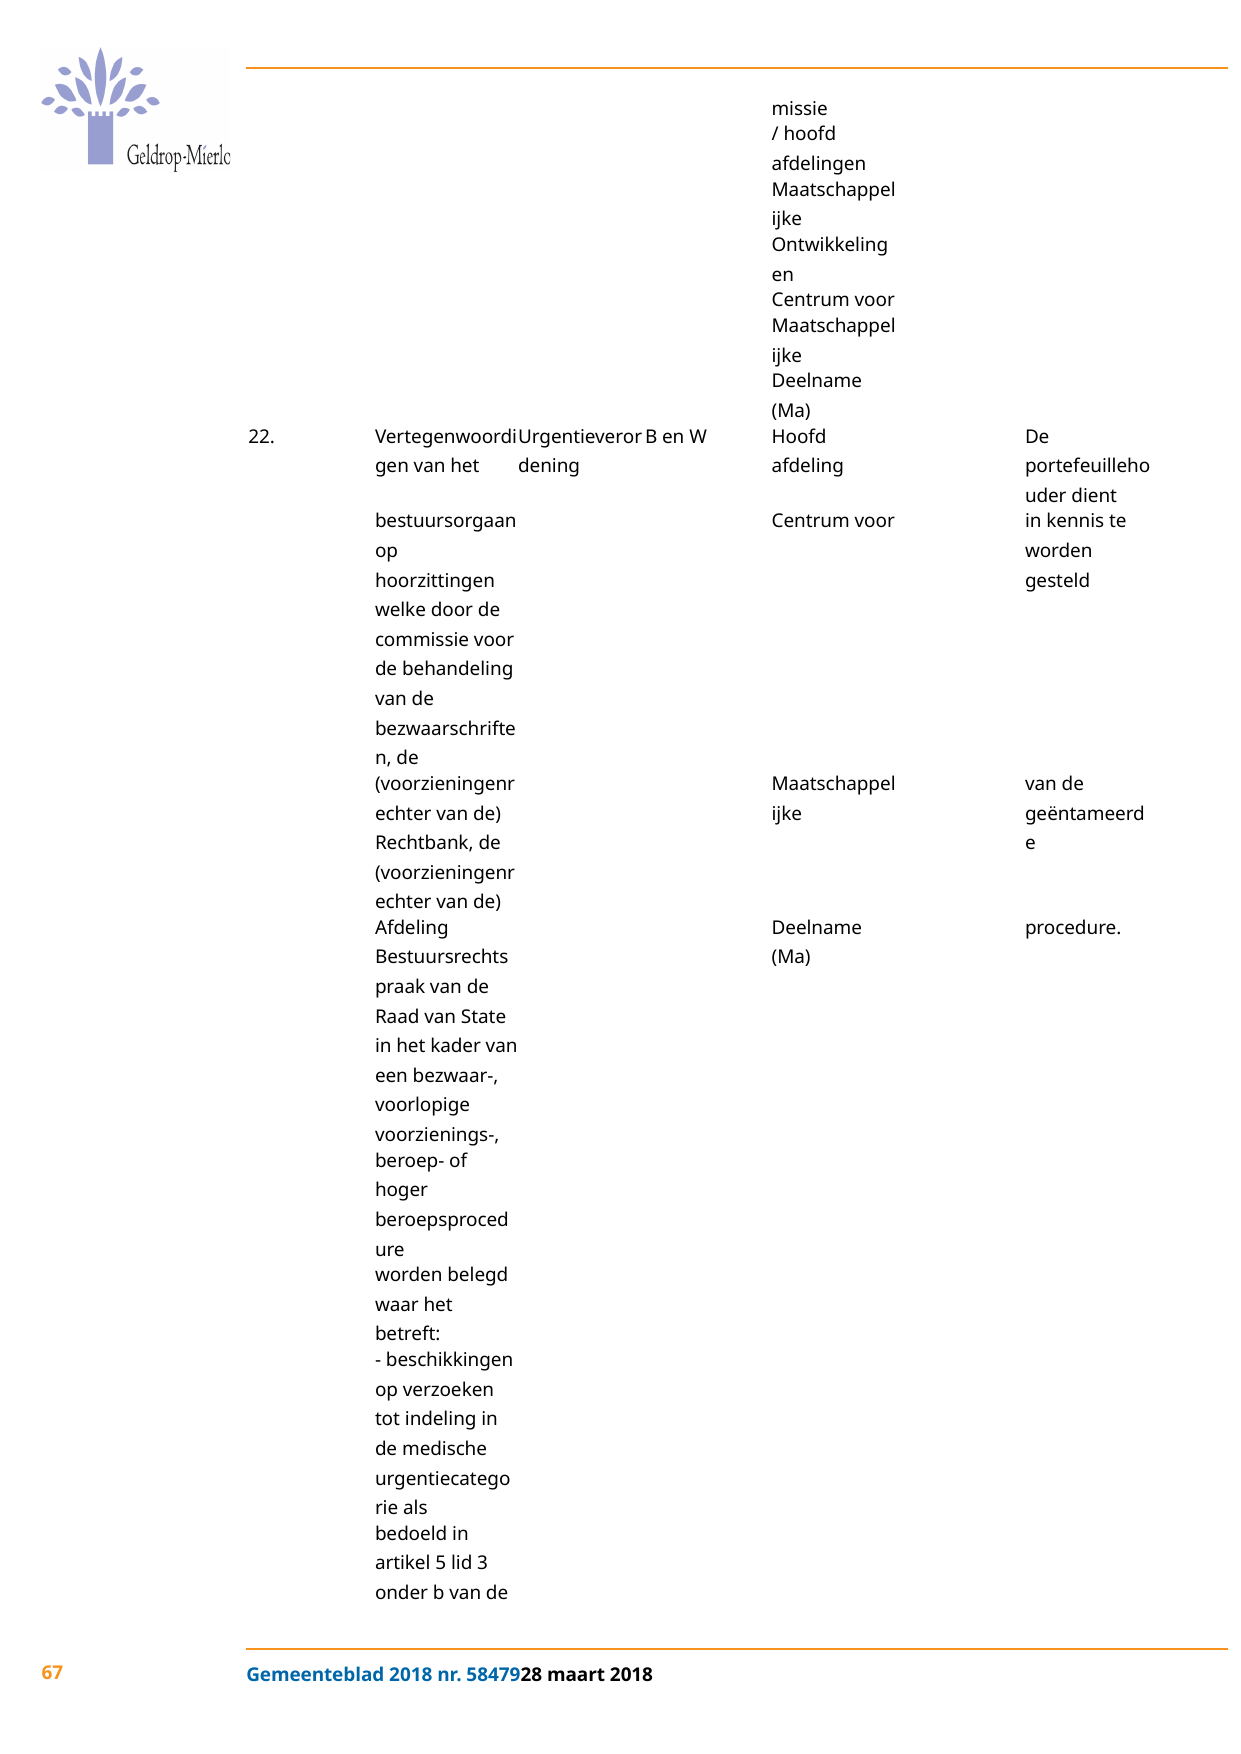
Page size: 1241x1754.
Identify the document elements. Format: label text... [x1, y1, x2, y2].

table_cell [645, 1261, 771, 1346]
table_cell Urgentieverordening [518, 423, 645, 508]
table_cell Deelname (Ma) [771, 368, 898, 423]
table_cell [375, 231, 518, 286]
table_cell [898, 312, 1025, 367]
table_cell [375, 95, 518, 121]
table_cell / hoofd afdelingen [771, 121, 898, 176]
table_cell van de geëntameerde [1025, 770, 1152, 914]
table_cell [248, 508, 375, 770]
table_cell Ontwikkeling en [771, 231, 898, 286]
table_cell [1025, 1520, 1152, 1605]
table_cell [771, 1520, 898, 1605]
table_cell [518, 312, 645, 367]
table_cell [645, 914, 771, 1147]
table_cell [898, 231, 1025, 286]
table_cell 22. [248, 423, 375, 508]
table_cell [248, 312, 375, 367]
table_cell bestuursorgaan op hoorzittingen welke door de commissie voor de behandeling van de bezwaarschriften, de [375, 508, 518, 770]
table_cell [518, 95, 645, 121]
table_cell Vertegenwoordigen van het [375, 423, 518, 508]
table_cell [645, 508, 771, 770]
table_cell [518, 914, 645, 1147]
table_cell [898, 1261, 1025, 1346]
table_cell [645, 286, 771, 312]
table_cell [518, 121, 645, 176]
table_cell [645, 1520, 771, 1605]
table_cell [1025, 312, 1152, 367]
table_cell [645, 770, 771, 914]
table_cell [1025, 95, 1152, 121]
table_cell [898, 121, 1025, 176]
table_cell [248, 121, 375, 176]
table_cell [645, 176, 771, 231]
table_cell [645, 95, 771, 121]
table_cell [1025, 231, 1152, 286]
table_cell Deelname (Ma) [771, 914, 898, 1147]
table_cell [518, 368, 645, 423]
table_cell De portefeuillehouder dient [1025, 423, 1152, 508]
table_cell [645, 1346, 771, 1520]
table_cell procedure. [1025, 914, 1152, 1147]
table_cell [248, 1261, 375, 1346]
table_cell [518, 1261, 645, 1346]
table_cell [375, 286, 518, 312]
table_cell beroep- of hoger beroepsprocedure [375, 1147, 518, 1261]
table_cell [1025, 1346, 1152, 1520]
table_cell [645, 1147, 771, 1261]
table_cell [645, 231, 771, 286]
table_cell [518, 1520, 645, 1605]
table_cell bedoeld in artikel 5 lid 3 onder b van de [375, 1520, 518, 1605]
table_cell [645, 121, 771, 176]
table_cell [248, 914, 375, 1147]
table_cell [248, 1346, 375, 1520]
table_cell [898, 286, 1025, 312]
table_cell Centrum voor [771, 286, 898, 312]
table_cell [771, 1346, 898, 1520]
table_cell [898, 368, 1025, 423]
table_cell [1025, 1147, 1152, 1261]
table_cell [518, 286, 645, 312]
table_cell Afdeling Bestuursrechtspraak van de Raad van State in het kader van een bezwaar-, voorlopige voorzienings-, [375, 914, 518, 1147]
table_cell B en W [645, 423, 771, 508]
table_cell [771, 1147, 898, 1261]
table_cell [518, 770, 645, 914]
table_cell [898, 508, 1025, 770]
table_cell Maatschappelijke [771, 770, 898, 914]
table_cell [248, 286, 375, 312]
table_cell [518, 1147, 645, 1261]
table_cell worden belegd waar het betreft: [375, 1261, 518, 1346]
table_cell - beschikkingen op verzoeken tot indeling in de medische urgentiecategorie als [375, 1346, 518, 1520]
table_cell [248, 176, 375, 231]
table_cell [248, 231, 375, 286]
table_cell [1025, 176, 1152, 231]
table_cell [645, 312, 771, 367]
table_cell [375, 121, 518, 176]
table_cell [375, 368, 518, 423]
table_cell [518, 1346, 645, 1520]
table_cell (voorzieningenrechter van de) Rechtbank, de (voorzieningenrechter van de) [375, 770, 518, 914]
table_cell missie [771, 95, 898, 121]
table_cell Maatschappelijke [771, 312, 898, 367]
table_cell [518, 508, 645, 770]
table_cell [1025, 1261, 1152, 1346]
table_cell [375, 176, 518, 231]
table_cell [248, 368, 375, 423]
table_cell [1025, 286, 1152, 312]
table_cell Centrum voor [771, 508, 898, 770]
table_cell Hoofd afdeling [771, 423, 898, 508]
table_cell [898, 914, 1025, 1147]
table_cell [898, 1520, 1025, 1605]
table_cell [898, 770, 1025, 914]
table_cell [771, 1261, 898, 1346]
table_cell [518, 231, 645, 286]
table_cell in kennis te worden gesteld [1025, 508, 1152, 770]
table_cell [898, 423, 1025, 508]
table_cell [518, 176, 645, 231]
table_cell [898, 1147, 1025, 1261]
table_cell [375, 312, 518, 367]
table_cell [248, 770, 375, 914]
table_cell [248, 95, 375, 121]
table_cell [248, 1520, 375, 1605]
table_cell [898, 95, 1025, 121]
table_cell [1025, 368, 1152, 423]
picture [41, 47, 231, 172]
table_cell [898, 176, 1025, 231]
table_cell [248, 1147, 375, 1261]
table_cell Maatschappelijke [771, 176, 898, 231]
table_cell [645, 368, 771, 423]
table_cell [1025, 121, 1152, 176]
table_cell [898, 1346, 1025, 1520]
